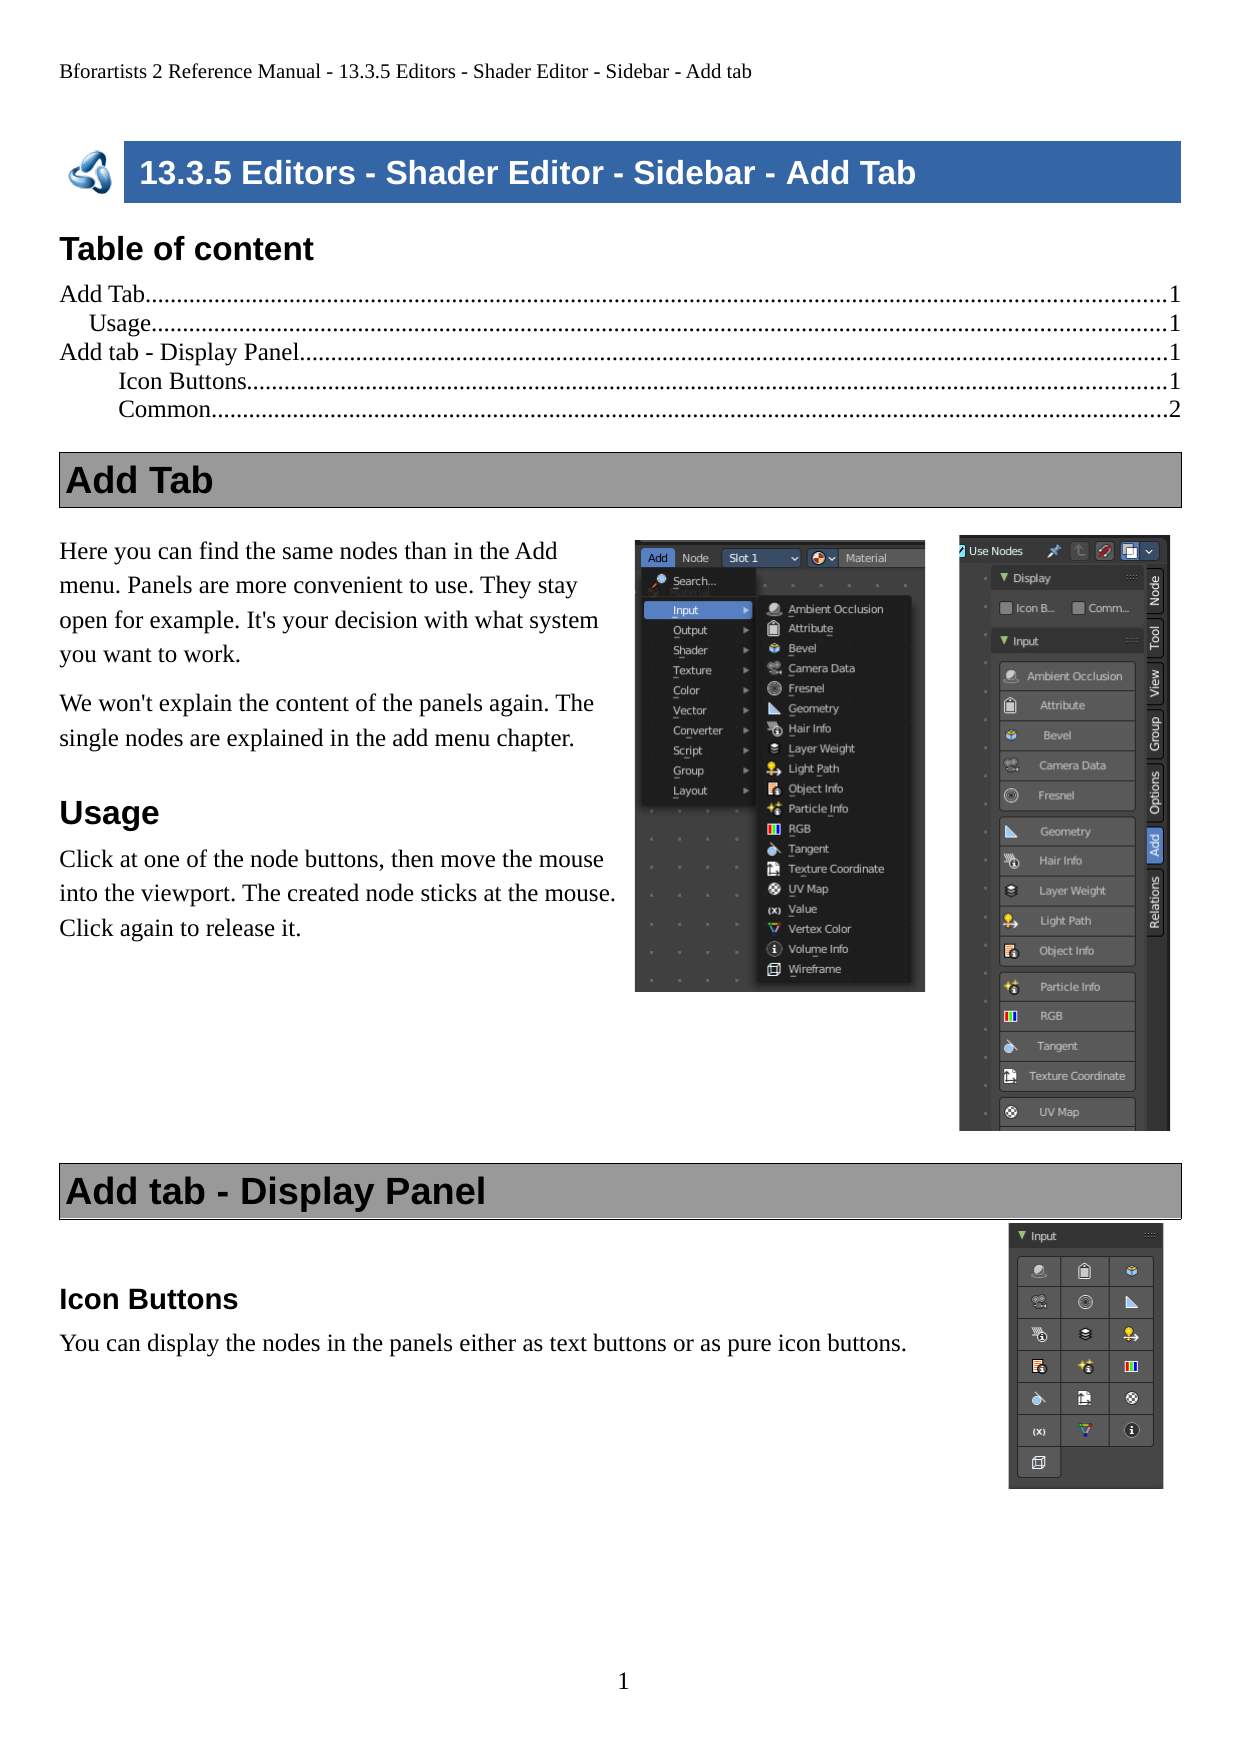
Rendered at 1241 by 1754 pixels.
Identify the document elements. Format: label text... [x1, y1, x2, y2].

table_header Add tab - Display Panel [60, 1164, 1181, 1218]
text You can display the nodes in the panels either as text buttons or as pure icon buttons. [59, 1328, 1008, 1357]
table_header 13.3.5 Editors - Shader Editor - Sidebar - Add Tab [124, 141, 1181, 203]
subtitle [926, 793, 959, 832]
subtitle [1164, 1282, 1181, 1316]
text We won't explain the content of the panels again. The single nodes are explained in the add menu chapter. [59, 688, 634, 752]
picture [634, 540, 926, 992]
text Click at one of the node buttons, then move the mouse into the viewport. The created node sticks at the mouse. Click again to release it. [59, 844, 634, 942]
text [926, 844, 959, 942]
text [926, 688, 959, 752]
picture [65, 147, 114, 197]
table_header Add Tab [60, 453, 1181, 507]
table_header [59, 141, 124, 203]
subtitle Usage [59, 793, 634, 832]
subtitle Table of content [59, 228, 1181, 267]
text Add Tab 1 [59, 279, 1181, 308]
text Icon Buttons 1 [118, 366, 1181, 394]
subtitle [1171, 793, 1181, 832]
picture [959, 535, 1171, 1131]
text Common 2 [118, 394, 1181, 423]
text Here you can find the same nodes than in the Add menu. Panels are more convenient to use. They stay open for example. It's your decision with what system you want to work. [59, 536, 959, 668]
text Add tab - Display Panel 1 [59, 337, 1181, 366]
picture [1008, 1223, 1164, 1489]
text Usage 1 [88, 308, 1181, 337]
subtitle Icon Buttons [59, 1282, 1008, 1316]
